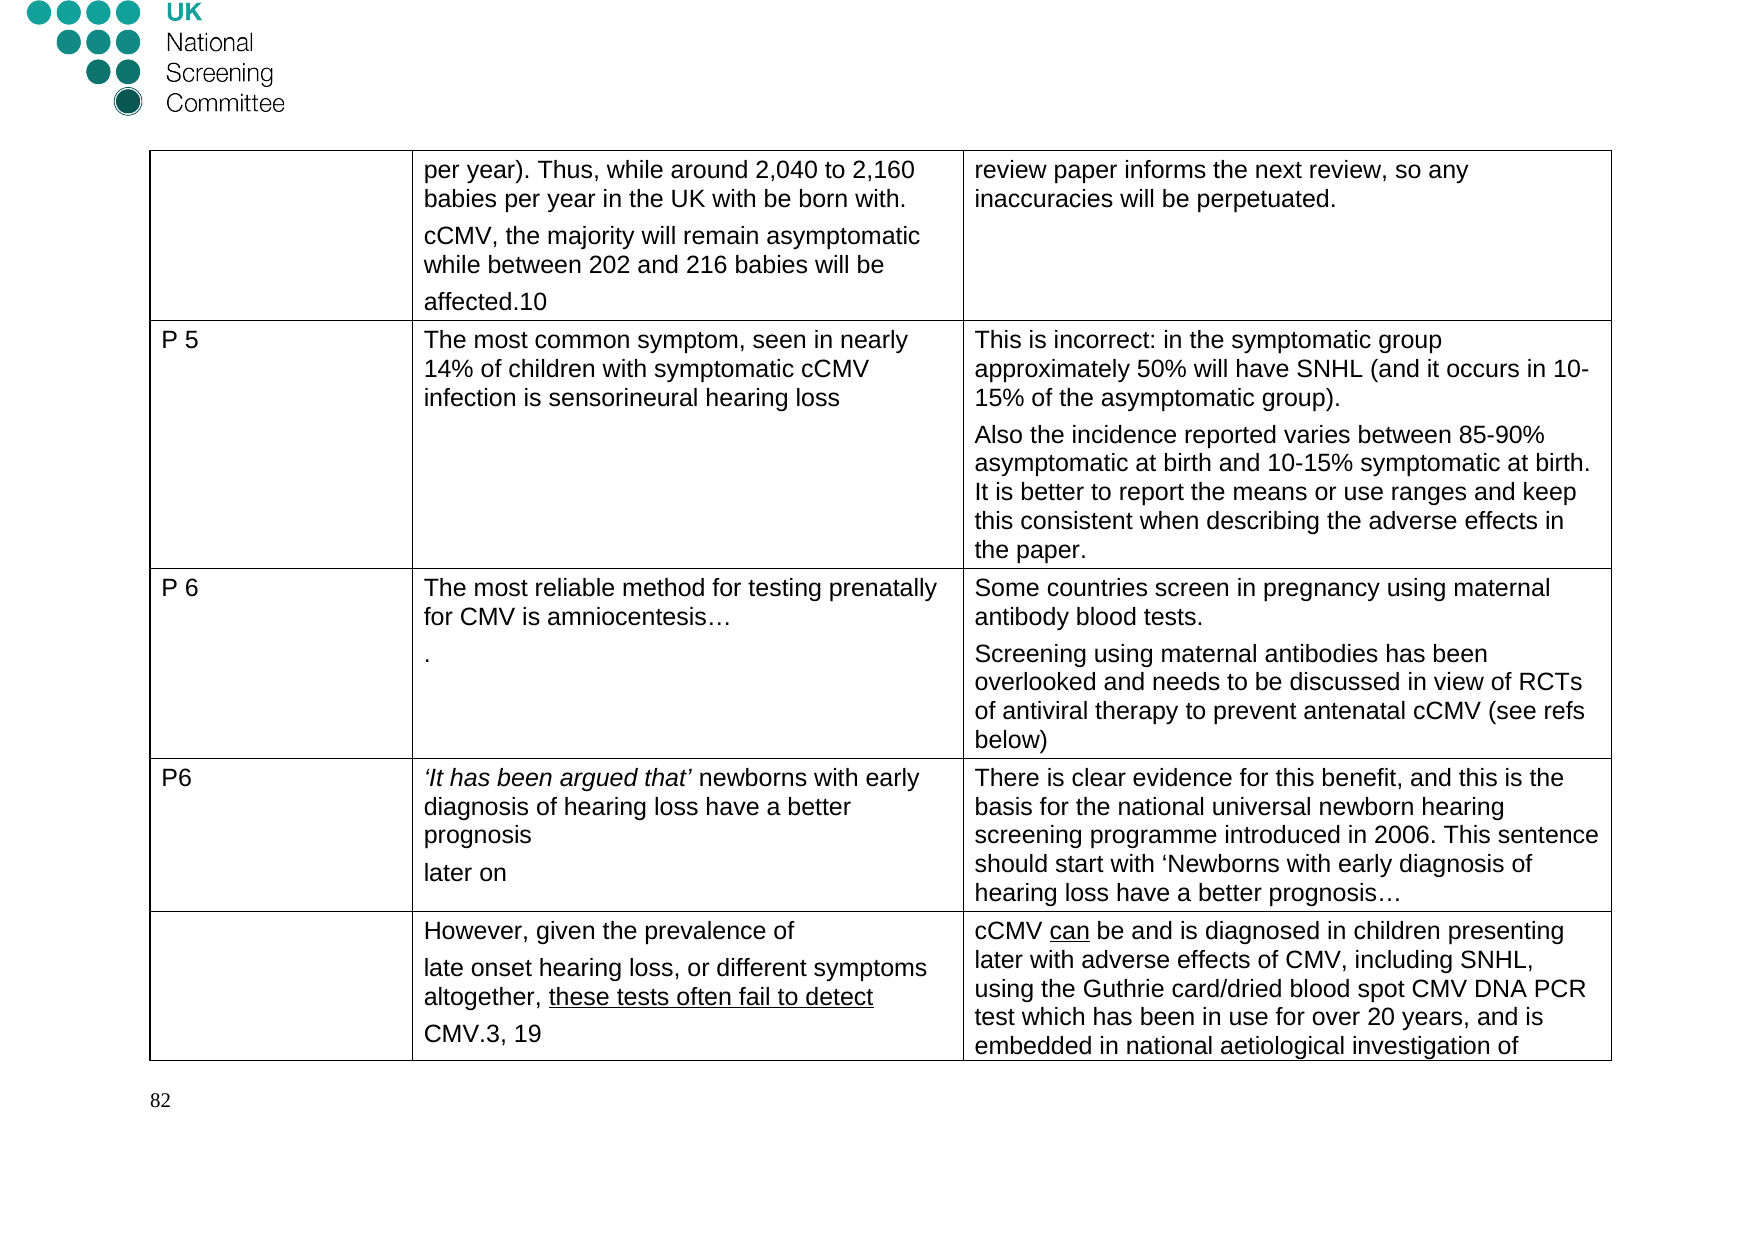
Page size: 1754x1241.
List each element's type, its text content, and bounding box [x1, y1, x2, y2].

table_cell The most common symptom, seen in nearly 14% of children with symptomatic cCMV infection is sensorineural hearing loss [413, 321, 963, 567]
table_cell There is clear evidence for this benefit, and this is the basis for the national universal newborn hearing screening programme introduced in 2006. This sentence should start with ‘Newborns with early diagnosis of hearing loss have a better prognosis… [964, 759, 1611, 911]
table_cell Some countries screen in pregnancy using maternal antibody blood tests. Screening using maternal antibodies has been overlooked and needs to be discussed in view of RCTs of antiviral therapy to prevent antenatal cCMV (see refs below) [964, 569, 1611, 758]
table_cell This is incorrect: in the symptomatic group approximately 50% will have SNHL (and it occurs in 10-15% of the asymptomatic group). Also the incidence reported varies between 85-90% asymptomatic at birth and 10-15% symptomatic at birth. It is better to report the means or use ranges and keep this consistent when describing the adverse effects in the paper. [964, 321, 1611, 567]
table_cell P 6 [151, 569, 412, 758]
table_cell ‘It has been argued that’ newborns with early diagnosis of hearing loss have a better prognosis later on [413, 759, 963, 911]
table_cell [151, 151, 412, 320]
table_cell The most reliable method for testing prenatally for CMV is amniocentesis… . [413, 569, 963, 758]
table_cell P 5 [151, 321, 412, 567]
table_cell However, given the prevalence of late onset hearing loss, or different symptoms altogether, these tests often fail to detect CMV.3, 19 [413, 912, 963, 1060]
table_cell P6 [151, 759, 412, 911]
table_cell per year). Thus, while around 2,040 to 2,160 babies per year in the UK with be born with. cCMV, the majority will remain asymptomatic while between 202 and 216 babies will be affected.10 [413, 151, 963, 320]
table_cell review paper informs the next review, so any inaccuracies will be perpetuated. [964, 151, 1611, 320]
table_cell cCMV can be and is diagnosed in children presenting later with adverse effects of CMV, including SNHL, using the Guthrie card/dried blood spot CMV DNA PCR test which has been in use for over 20 years, and is embedded in national aetiological investigation of [964, 912, 1611, 1060]
table_cell [151, 912, 412, 1060]
